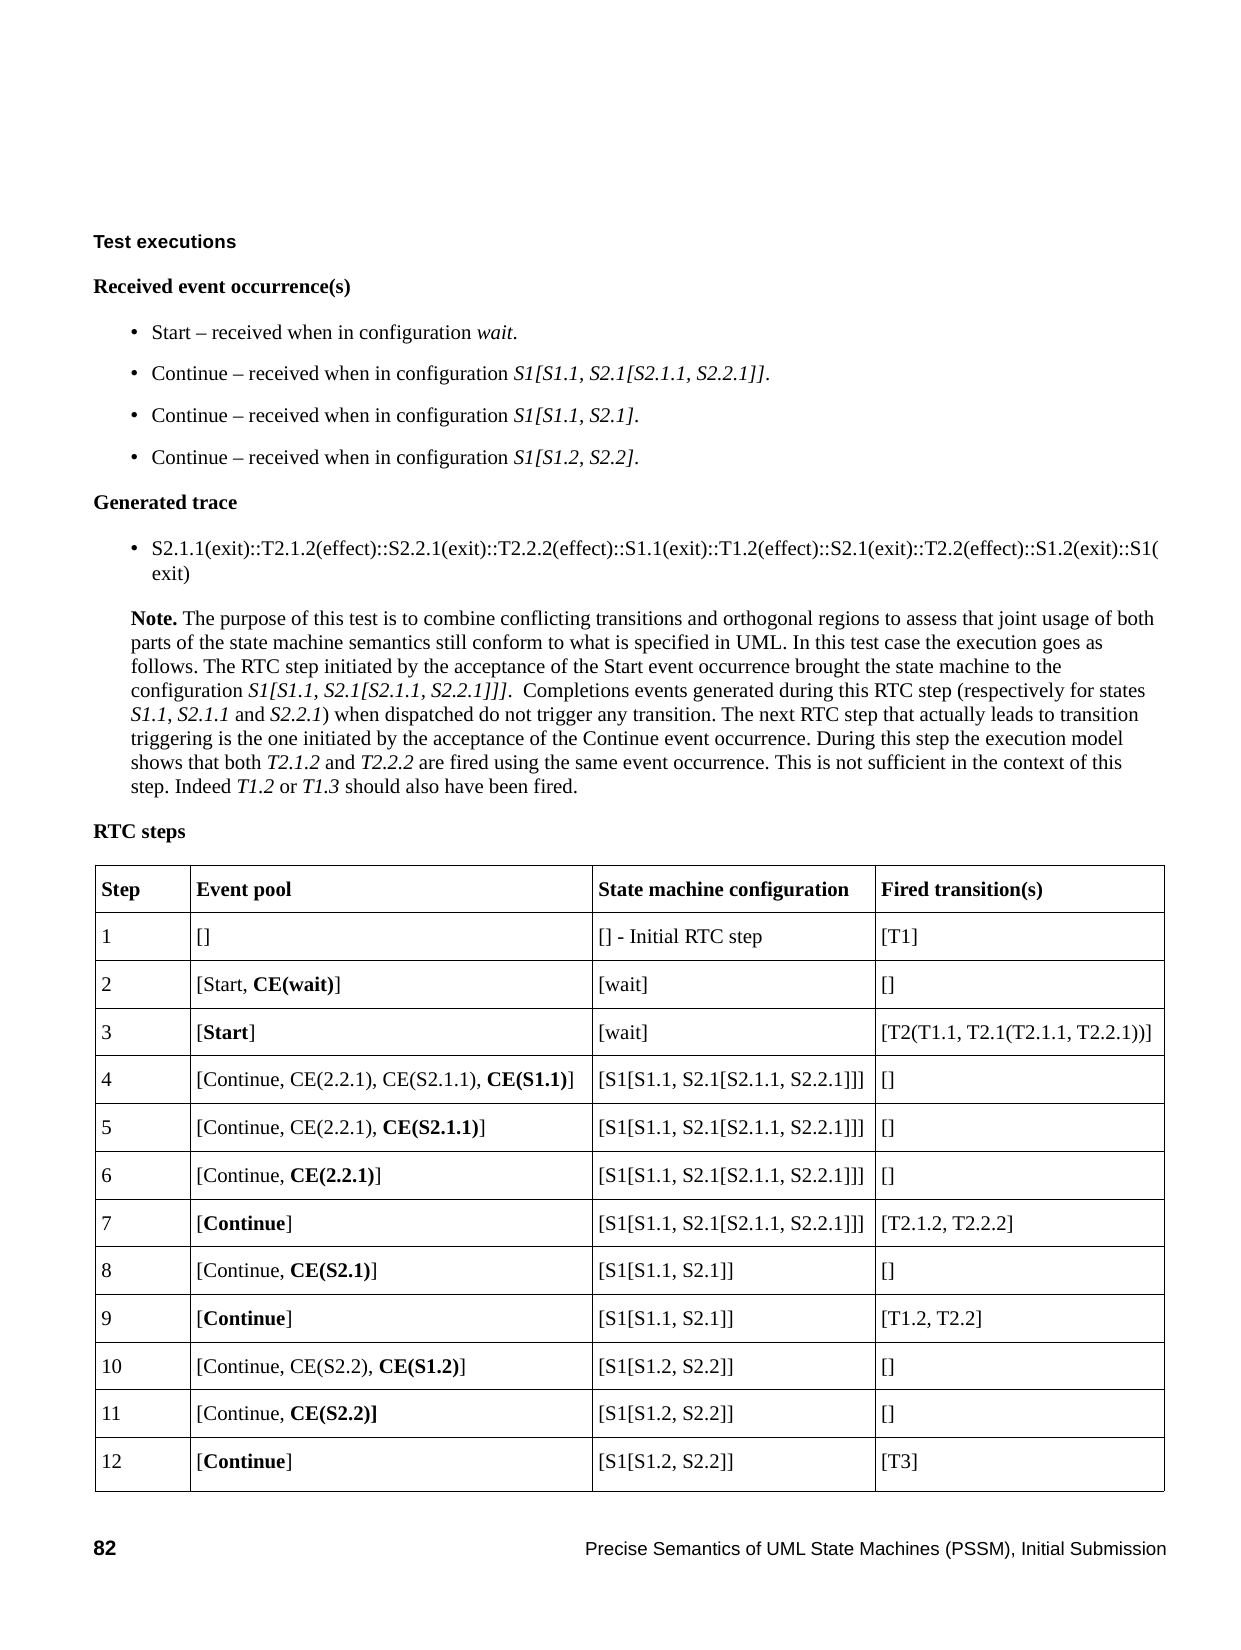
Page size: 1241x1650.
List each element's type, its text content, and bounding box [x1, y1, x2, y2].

table_cell [191, 961, 592, 1008]
table_cell [96, 1343, 190, 1389]
table_cell [876, 1247, 1164, 1294]
table_cell [876, 1009, 1164, 1055]
list Continue – received when in configuration S1[S1.1, S2.1[S2.1.1, S2.2.1]]. [131, 360, 1164, 385]
table_cell [593, 1438, 875, 1491]
table_cell [876, 1056, 1164, 1103]
table_cell [191, 1056, 592, 1103]
text Received event occurrence(s) [93, 274, 1164, 298]
table_cell [191, 1104, 592, 1151]
table_cell [191, 1390, 592, 1437]
table_cell [593, 1104, 875, 1151]
table_cell [876, 1104, 1164, 1151]
table_cell [593, 1009, 875, 1055]
list S2.1.1(exit)::T2.1.2(effect)::S2.2.1(exit)::T2.2.2(effect)::S1.1(exit)::T1.2(effect)::S2.1(exit)::T2.2(effect)::S1.2(exit)::S1(exit) [131, 535, 1164, 585]
table_cell [876, 1200, 1164, 1246]
table_cell [593, 1295, 875, 1342]
list Continue – received when in configuration S1[S1.2, S2.2]. [131, 444, 1164, 469]
table_cell [96, 1295, 190, 1342]
table_cell [876, 1438, 1164, 1491]
table_cell [96, 1009, 190, 1055]
table_cell [96, 1200, 190, 1246]
table_cell [96, 1390, 190, 1437]
table_cell [96, 1152, 190, 1198]
table_cell [593, 1152, 875, 1198]
table_cell [593, 1390, 875, 1437]
table_cell [876, 1295, 1164, 1342]
table_cell [96, 1247, 190, 1294]
text Note. The purpose of this test is to combine conflicting transitions and orthogonal regions to assess that joint usage of both parts of the state machine semantics still conform to what is specified in UML. In this test case the execution goes as follows. The RTC step initiated by the acceptance of the Start event occurrence brought the state machine to the configuration S1[S1.1, S2.1[S2.1.1, S2.2.1]]]. Completions events generated during this RTC step (respectively for states S1.1, S2.1.1 and S2.2.1) when dispatched do not trigger any transition. The next RTC step that actually leads to transition triggering is the one initiated by the acceptance of the Continue event occurrence. During this step the execution model shows that both T2.1.2 and T2.2.2 are fired using the same event occurrence. This is not sufficient in the context of this step. Indeed T1.2 or T1.3 should also have been fired. [131, 606, 1164, 798]
subtitle Test executions [93, 231, 1164, 253]
table_cell [593, 913, 875, 960]
table_cell [876, 1343, 1164, 1389]
table_cell [593, 1343, 875, 1389]
table_header [876, 866, 1164, 912]
table_cell [876, 961, 1164, 1008]
table_cell [191, 1200, 592, 1246]
list Start – received when in configuration wait. [131, 319, 1164, 344]
table_cell [191, 913, 592, 960]
table_cell [96, 1056, 190, 1103]
table_cell [96, 913, 190, 960]
table_header [96, 866, 190, 912]
table_cell [191, 1009, 592, 1055]
table_cell [96, 961, 190, 1008]
text RTC steps [93, 819, 1164, 843]
table_cell [593, 1056, 875, 1103]
table_cell [876, 1152, 1164, 1198]
table_cell [191, 1343, 592, 1389]
table_header [593, 866, 875, 912]
table_cell [593, 961, 875, 1008]
table_cell [191, 1438, 592, 1491]
table_cell [876, 913, 1164, 960]
text Generated trace [93, 490, 1164, 514]
table_cell [593, 1247, 875, 1294]
table_cell [876, 1390, 1164, 1437]
table_cell [191, 1295, 592, 1342]
table_cell [96, 1438, 190, 1491]
list Continue – received when in configuration S1[S1.1, S2.1]. [131, 402, 1164, 427]
table_cell [96, 1104, 190, 1151]
table_cell [593, 1200, 875, 1246]
table_cell [191, 1152, 592, 1198]
table_header [191, 866, 592, 912]
table_cell [191, 1247, 592, 1294]
